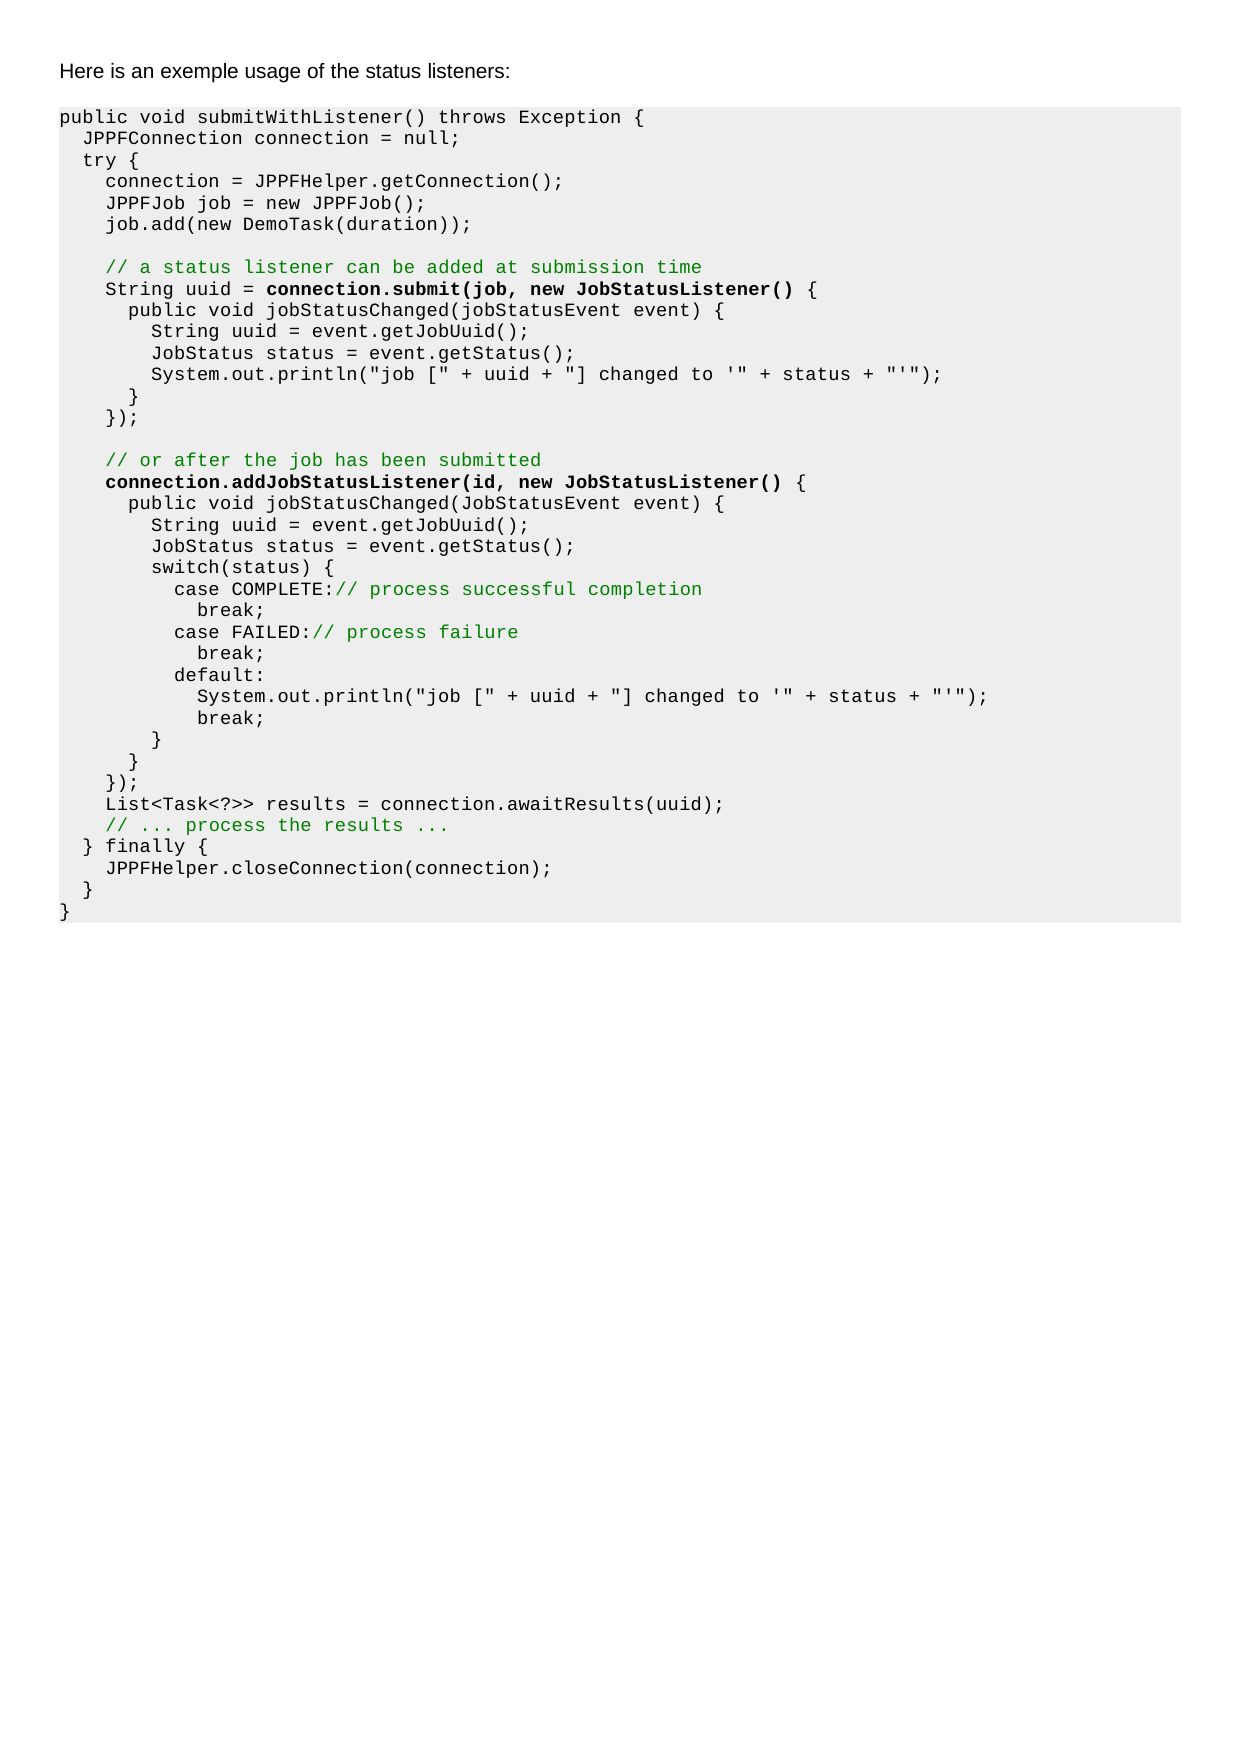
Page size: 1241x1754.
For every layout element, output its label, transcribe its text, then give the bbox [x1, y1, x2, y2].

text JPPFConnection connection = null; [59, 129, 1181, 150]
text public void jobStatusChanged(jobStatusEvent event) { [59, 300, 1181, 322]
text } [59, 751, 1181, 772]
text Here is an exemple usage of the status listeners: [59, 59, 1181, 83]
text public void submitWithListener() throws Exception { [59, 107, 1181, 129]
text public void jobStatusChanged(JobStatusEvent event) { [59, 493, 1181, 515]
text }); [59, 772, 1181, 794]
text // or after the job has been submitted [59, 451, 1181, 472]
text JPPFJob job = new JPPFJob(); [59, 193, 1181, 214]
text connection.addJobStatusListener(id, new JobStatusListener() { [59, 472, 1181, 493]
text System.out.println("job [" + uuid + "] changed to '" + status + "'"); [59, 365, 1181, 386]
text JPPFHelper.closeConnection(connection); [59, 858, 1181, 880]
text break; [59, 644, 1181, 665]
text } finally { [59, 837, 1181, 858]
text }); [59, 408, 1181, 429]
text case FAILED:// process failure [59, 622, 1181, 644]
text System.out.println("job [" + uuid + "] changed to '" + status + "'"); [59, 687, 1181, 708]
text JobStatus status = event.getStatus(); [59, 536, 1181, 558]
text } [59, 386, 1181, 408]
text } [59, 901, 1181, 923]
text List<Task<?>> results = connection.awaitResults(uuid); [59, 794, 1181, 815]
text String uuid = connection.submit(job, new JobStatusListener() { [59, 279, 1181, 300]
text case COMPLETE:// process successful completion [59, 579, 1181, 601]
text try { [59, 150, 1181, 172]
text } [59, 729, 1181, 751]
text job.add(new DemoTask(duration)); [59, 214, 1181, 236]
text String uuid = event.getJobUuid(); [59, 515, 1181, 536]
text // a status listener can be added at submission time [59, 257, 1181, 279]
text default: [59, 665, 1181, 687]
text connection = JPPFHelper.getConnection(); [59, 172, 1181, 193]
text JobStatus status = event.getStatus(); [59, 343, 1181, 365]
text String uuid = event.getJobUuid(); [59, 322, 1181, 343]
text break; [59, 708, 1181, 729]
text // ... process the results ... [59, 815, 1181, 837]
text switch(status) { [59, 558, 1181, 579]
text break; [59, 601, 1181, 622]
text } [59, 880, 1181, 901]
